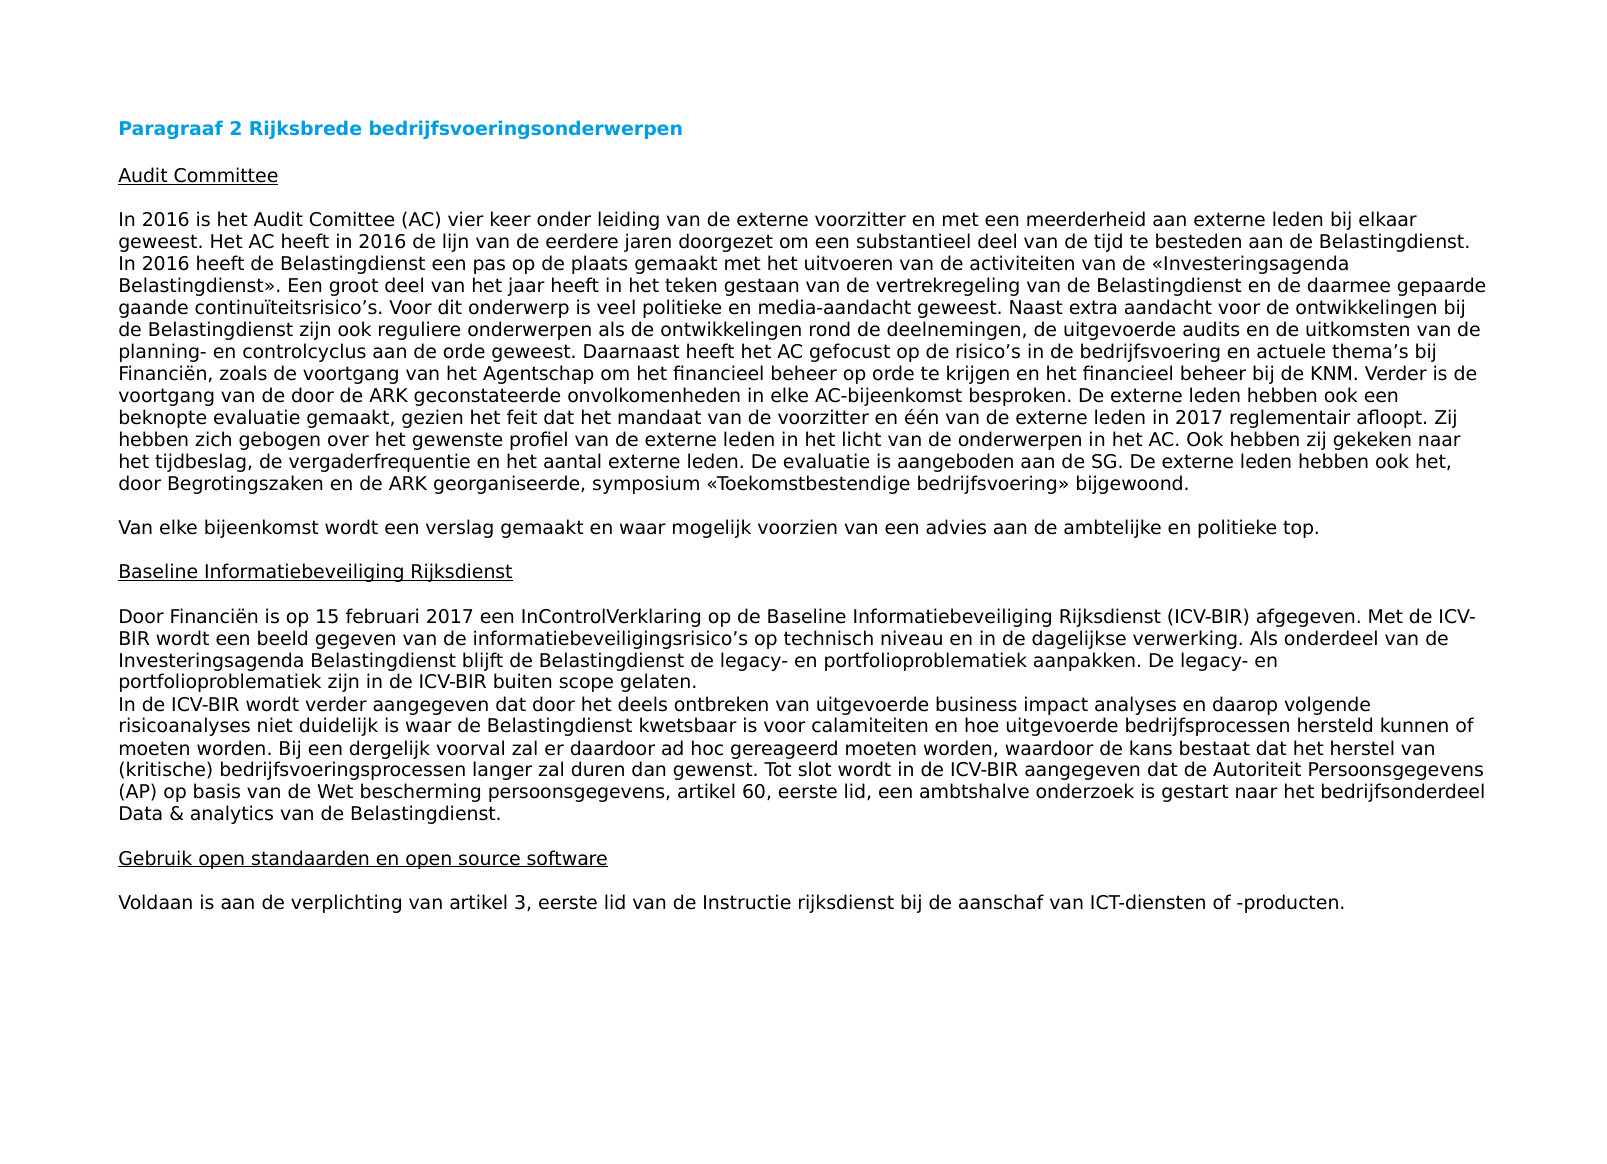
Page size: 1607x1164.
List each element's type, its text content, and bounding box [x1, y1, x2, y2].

subtitle Gebruik open standaarden en open source software [118, 847, 1488, 869]
subtitle Paragraaf 2 Rijksbrede bedrijfsvoeringsonderwerpen [118, 118, 1488, 140]
subtitle Audit Committee [118, 165, 1488, 187]
text Van elke bijeenkomst wordt een verslag gemaakt en waar mogelijk voorzien van een advies aan de ambtelijke en politieke top. [118, 517, 1488, 539]
text In de ICV-BIR wordt verder aangegeven dat door het deels ontbreken van uitgevoerde business impact analyses en daarop volgende risicoanalyses niet duidelijk is waar de Belastingdienst kwetsbaar is voor calamiteiten en hoe uitgevoerde bedrijfsprocessen hersteld kunnen of moeten worden. Bij een dergelijk voorval zal er daardoor ad hoc gereageerd moeten worden, waardoor de kans bestaat dat het herstel van (kritische) bedrijfsvoeringsprocessen langer zal duren dan gewenst. Tot slot wordt in de ICV-BIR aangegeven dat de Autoriteit Persoonsgegevens (AP) op basis van de Wet bescherming persoonsgegevens, artikel 60, eerste lid, een ambtshalve onderzoek is gestart naar het bedrijfsonderdeel Data & analytics van de Belastingdienst. [118, 693, 1488, 825]
text In 2016 is het Audit Comittee (AC) vier keer onder leiding van de externe voorzitter en met een meerderheid aan externe leden bij elkaar geweest. Het AC heeft in 2016 de lijn van de eerdere jaren doorgezet om een substantieel deel van de tijd te besteden aan de Belastingdienst. In 2016 heeft de Belastingdienst een pas op de plaats gemaakt met het uitvoeren van de activiteiten van de «Investeringsagenda Belastingdienst». Een groot deel van het jaar heeft in het teken gestaan van de vertrekregeling van de Belastingdienst en de daarmee gepaarde gaande continuïteitsrisico’s. Voor dit onderwerp is veel politieke en media-aandacht geweest. Naast extra aandacht voor de ontwikkelingen bij de Belastingdienst zijn ook reguliere onderwerpen als de ontwikkelingen rond de deelnemingen, de uitgevoerde audits en de uitkomsten van de planning- en controlcyclus aan de orde geweest. Daarnaast heeft het AC gefocust op de risico’s in de bedrijfsvoering en actuele thema’s bij Financiën, zoals de voortgang van het Agentschap om het financieel beheer op orde te krijgen en het financieel beheer bij de KNM. Verder is de voortgang van de door de ARK geconstateerde onvolkomenheden in elke AC-bijeenkomst besproken. De externe leden hebben ook een beknopte evaluatie gemaakt, gezien het feit dat het mandaat van de voorzitter en één van de externe leden in 2017 reglementair afloopt. Zij hebben zich gebogen over het gewenste profiel van de externe leden in het licht van de onderwerpen in het AC. Ook hebben zij gekeken naar het tijdbeslag, de vergaderfrequentie en het aantal externe leden. De evaluatie is aangeboden aan de SG. De externe leden hebben ook het, door Begrotingszaken en de ARK georganiseerde, symposium «Toekomstbestendige bedrijfsvoering» bijgewoond. [118, 209, 1488, 495]
text Door Financiën is op 15 februari 2017 een InControlVerklaring op de Baseline Informatiebeveiliging Rijksdienst (ICV-BIR) afgegeven. Met de ICV-BIR wordt een beeld gegeven van de informatiebeveiligingsrisico’s op technisch niveau en in de dagelijkse verwerking. Als onderdeel van de Investeringsagenda Belastingdienst blijft de Belastingdienst de legacy- en portfolioproblematiek aanpakken. De legacy- en portfolioproblematiek zijn in de ICV-BIR buiten scope gelaten. [118, 606, 1488, 693]
text Voldaan is aan de verplichting van artikel 3, eerste lid van de Instructie rijksdienst bij de aanschaf van ICT-diensten of -producten. [118, 892, 1488, 914]
subtitle Baseline Informatiebeveiliging Rijksdienst [118, 561, 1488, 583]
